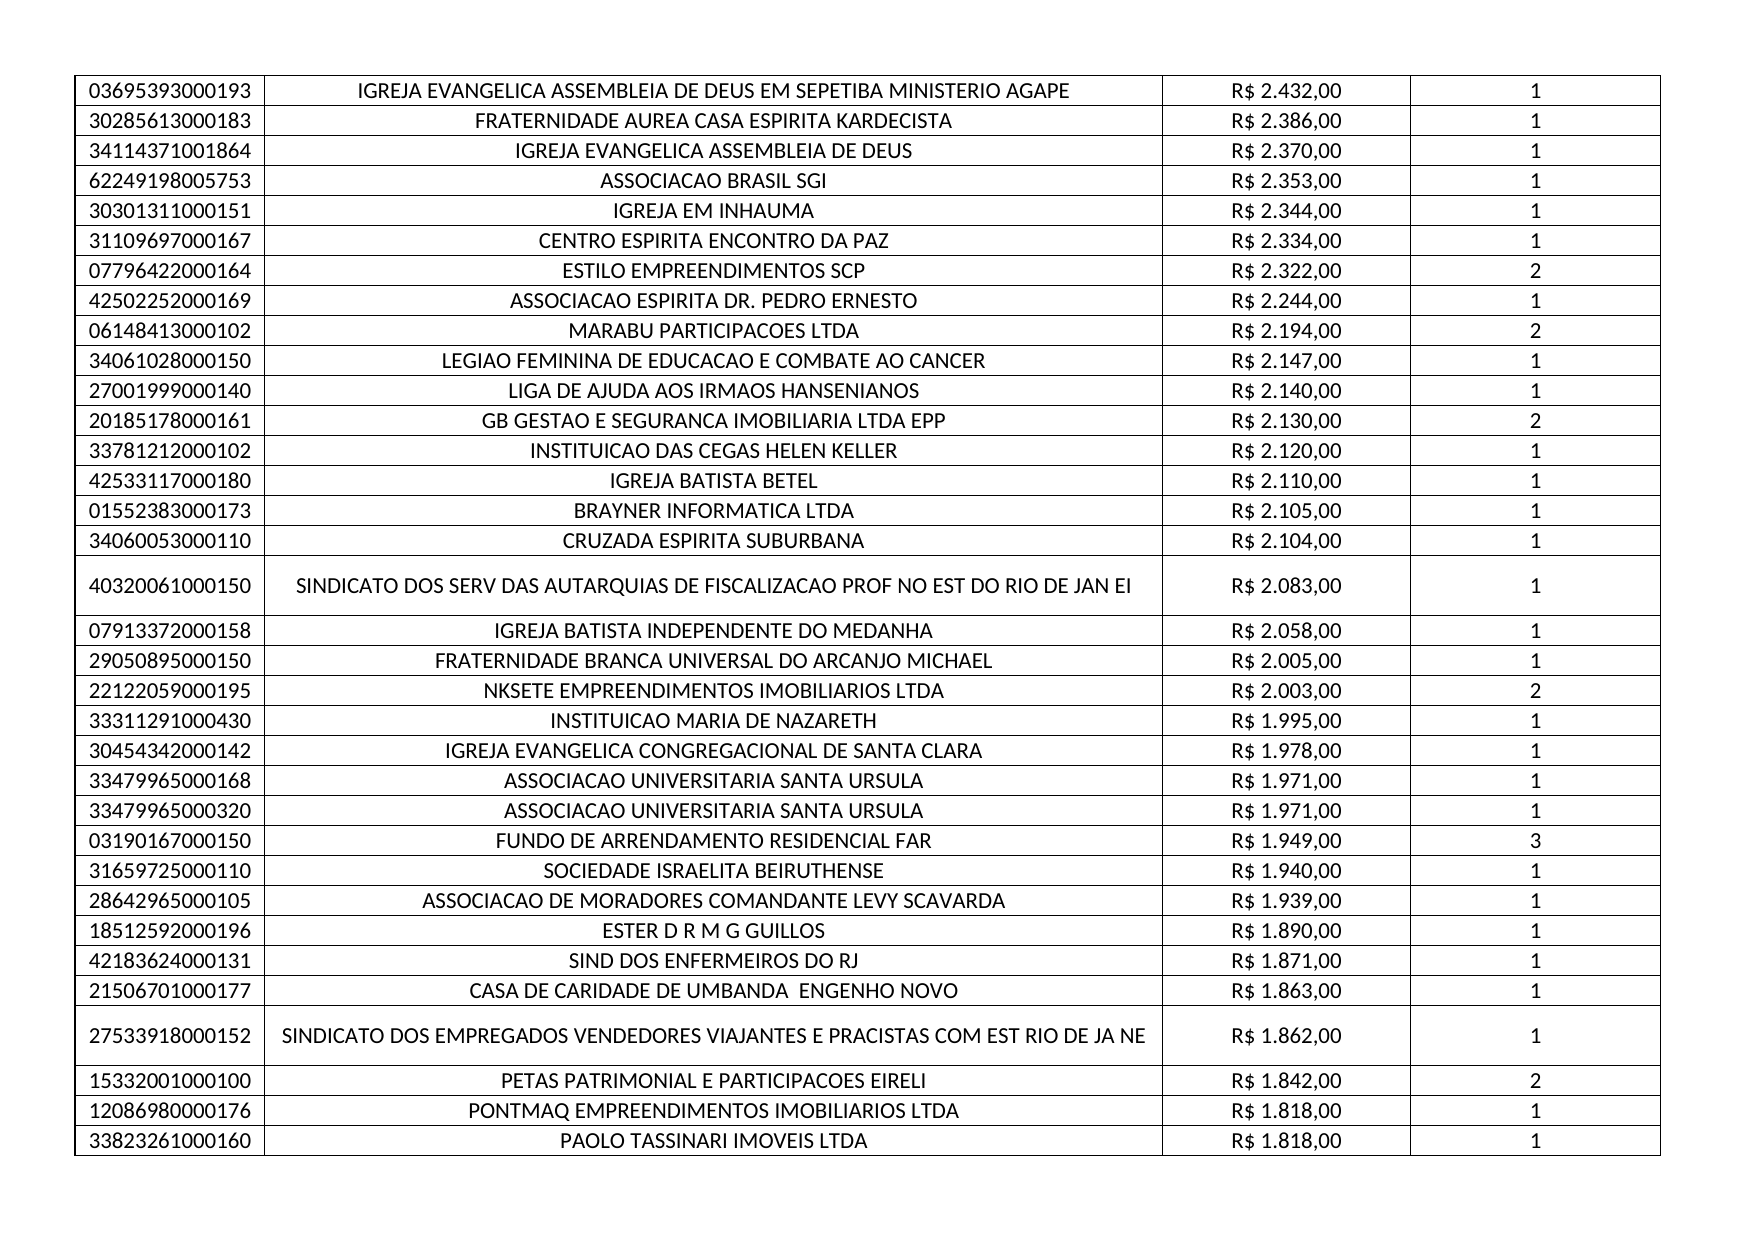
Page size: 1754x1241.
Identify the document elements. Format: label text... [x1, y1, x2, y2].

table_cell CENTRO ESPIRITA ENCONTRO DA PAZ [265, 226, 1162, 255]
table_cell 1 [1411, 226, 1660, 255]
table_cell 1 [1411, 856, 1660, 885]
table_cell 33311291000430 [76, 706, 264, 735]
table_cell ESTER D R M G GUILLOS [265, 916, 1162, 945]
table_cell 28642965000105 [76, 886, 264, 915]
table_cell 2 [1411, 676, 1660, 705]
table_cell 21506701000177 [76, 976, 264, 1005]
table_cell R$ 2.147,00 [1163, 346, 1410, 375]
table_cell 34114371001864 [76, 136, 264, 165]
table_cell ASSOCIACAO DE MORADORES COMANDANTE LEVY SCAVARDA [265, 886, 1162, 915]
table_cell 1 [1411, 346, 1660, 375]
table_cell IGREJA EVANGELICA CONGREGACIONAL DE SANTA CLARA [265, 736, 1162, 765]
table_cell R$ 2.334,00 [1163, 226, 1410, 255]
table_cell 33479965000168 [76, 766, 264, 795]
table_cell R$ 1.939,00 [1163, 886, 1410, 915]
table_cell 1 [1411, 436, 1660, 465]
table_cell CRUZADA ESPIRITA SUBURBANA [265, 526, 1162, 555]
table_cell FRATERNIDADE BRANCA UNIVERSAL DO ARCANJO MICHAEL [265, 646, 1162, 675]
table_cell 03695393000193 [76, 76, 264, 105]
table_cell R$ 1.818,00 [1163, 1126, 1410, 1155]
table_cell 27001999000140 [76, 376, 264, 405]
table_cell 1 [1411, 556, 1660, 615]
table_cell R$ 1.949,00 [1163, 826, 1410, 855]
table_cell R$ 1.862,00 [1163, 1006, 1410, 1065]
table_cell R$ 2.140,00 [1163, 376, 1410, 405]
table_cell PAOLO TASSINARI IMOVEIS LTDA [265, 1126, 1162, 1155]
table_cell 1 [1411, 1126, 1660, 1155]
table_cell 27533918000152 [76, 1006, 264, 1065]
table_cell 20185178000161 [76, 406, 264, 435]
table_cell INSTITUICAO DAS CEGAS HELEN KELLER [265, 436, 1162, 465]
table_cell 30301311000151 [76, 196, 264, 225]
table_cell 42533117000180 [76, 466, 264, 495]
table_cell R$ 2.344,00 [1163, 196, 1410, 225]
table_cell R$ 2.104,00 [1163, 526, 1410, 555]
table_cell 1 [1411, 886, 1660, 915]
table_cell 22122059000195 [76, 676, 264, 705]
table_cell R$ 2.005,00 [1163, 646, 1410, 675]
table_cell R$ 2.322,00 [1163, 256, 1410, 285]
table_cell SIND DOS ENFERMEIROS DO RJ [265, 946, 1162, 975]
table_cell R$ 1.971,00 [1163, 766, 1410, 795]
table_cell ASSOCIACAO UNIVERSITARIA SANTA URSULA [265, 766, 1162, 795]
table_cell 03190167000150 [76, 826, 264, 855]
table_cell 1 [1411, 736, 1660, 765]
table_cell R$ 1.842,00 [1163, 1066, 1410, 1095]
table_cell 2 [1411, 316, 1660, 345]
table_cell 31659725000110 [76, 856, 264, 885]
table_cell 1 [1411, 496, 1660, 525]
table_cell IGREJA EVANGELICA ASSEMBLEIA DE DEUS [265, 136, 1162, 165]
table_cell R$ 2.058,00 [1163, 616, 1410, 645]
table_cell R$ 1.863,00 [1163, 976, 1410, 1005]
table_cell 33823261000160 [76, 1126, 264, 1155]
table_cell 3 [1411, 826, 1660, 855]
table_cell 42502252000169 [76, 286, 264, 315]
table_cell 1 [1411, 916, 1660, 945]
table_cell 34060053000110 [76, 526, 264, 555]
table_cell R$ 2.386,00 [1163, 106, 1410, 135]
table_cell 62249198005753 [76, 166, 264, 195]
table_cell SINDICATO DOS EMPREGADOS VENDEDORES VIAJANTES E PRACISTAS COM EST RIO DE JA NE [265, 1006, 1162, 1065]
table_cell ASSOCIACAO UNIVERSITARIA SANTA URSULA [265, 796, 1162, 825]
table_cell FUNDO DE ARRENDAMENTO RESIDENCIAL FAR [265, 826, 1162, 855]
table_cell R$ 2.105,00 [1163, 496, 1410, 525]
table_cell R$ 1.871,00 [1163, 946, 1410, 975]
table_cell 31109697000167 [76, 226, 264, 255]
table_cell 1 [1411, 136, 1660, 165]
table_cell 1 [1411, 616, 1660, 645]
table_cell 12086980000176 [76, 1096, 264, 1125]
table_cell R$ 2.432,00 [1163, 76, 1410, 105]
table_cell 1 [1411, 526, 1660, 555]
table_cell 1 [1411, 796, 1660, 825]
table_cell SINDICATO DOS SERV DAS AUTARQUIAS DE FISCALIZACAO PROF NO EST DO RIO DE JAN EI [265, 556, 1162, 615]
table_cell 30285613000183 [76, 106, 264, 135]
table_cell 33781212000102 [76, 436, 264, 465]
table_cell ESTILO EMPREENDIMENTOS SCP [265, 256, 1162, 285]
table_cell BRAYNER INFORMATICA LTDA [265, 496, 1162, 525]
table_cell 29050895000150 [76, 646, 264, 675]
table_cell 1 [1411, 196, 1660, 225]
table_cell 33479965000320 [76, 796, 264, 825]
table_cell R$ 2.194,00 [1163, 316, 1410, 345]
table_cell IGREJA BATISTA BETEL [265, 466, 1162, 495]
table_cell 2 [1411, 256, 1660, 285]
table_cell 1 [1411, 286, 1660, 315]
table_cell 1 [1411, 1096, 1660, 1125]
table_cell 1 [1411, 76, 1660, 105]
table_cell 1 [1411, 376, 1660, 405]
table_cell 1 [1411, 706, 1660, 735]
table_cell 1 [1411, 976, 1660, 1005]
table_cell 15332001000100 [76, 1066, 264, 1095]
table_cell 40320061000150 [76, 556, 264, 615]
table_cell 2 [1411, 406, 1660, 435]
table_cell R$ 1.995,00 [1163, 706, 1410, 735]
table_cell 2 [1411, 1066, 1660, 1095]
table_cell 1 [1411, 646, 1660, 675]
table_cell R$ 2.244,00 [1163, 286, 1410, 315]
table_cell 07796422000164 [76, 256, 264, 285]
table_cell 42183624000131 [76, 946, 264, 975]
table_cell PETAS PATRIMONIAL E PARTICIPACOES EIRELI [265, 1066, 1162, 1095]
table_cell R$ 2.083,00 [1163, 556, 1410, 615]
table_cell 18512592000196 [76, 916, 264, 945]
table_cell R$ 2.003,00 [1163, 676, 1410, 705]
table_cell R$ 1.940,00 [1163, 856, 1410, 885]
table_cell ASSOCIACAO ESPIRITA DR. PEDRO ERNESTO [265, 286, 1162, 315]
table_cell FRATERNIDADE AUREA CASA ESPIRITA KARDECISTA [265, 106, 1162, 135]
table_cell MARABU PARTICIPACOES LTDA [265, 316, 1162, 345]
table_cell 1 [1411, 766, 1660, 795]
table_cell 1 [1411, 106, 1660, 135]
table_cell IGREJA BATISTA INDEPENDENTE DO MEDANHA [265, 616, 1162, 645]
table_cell PONTMAQ EMPREENDIMENTOS IMOBILIARIOS LTDA [265, 1096, 1162, 1125]
table_cell 01552383000173 [76, 496, 264, 525]
table_cell 30454342000142 [76, 736, 264, 765]
table_cell INSTITUICAO MARIA DE NAZARETH [265, 706, 1162, 735]
table_cell 1 [1411, 466, 1660, 495]
table_cell GB GESTAO E SEGURANCA IMOBILIARIA LTDA EPP [265, 406, 1162, 435]
table_cell R$ 1.978,00 [1163, 736, 1410, 765]
table_cell LEGIAO FEMININA DE EDUCACAO E COMBATE AO CANCER [265, 346, 1162, 375]
table_cell R$ 2.370,00 [1163, 136, 1410, 165]
table_cell ASSOCIACAO BRASIL SGI [265, 166, 1162, 195]
table_cell R$ 1.890,00 [1163, 916, 1410, 945]
table_cell CASA DE CARIDADE DE UMBANDA ENGENHO NOVO [265, 976, 1162, 1005]
table_cell NKSETE EMPREENDIMENTOS IMOBILIARIOS LTDA [265, 676, 1162, 705]
table_cell R$ 1.818,00 [1163, 1096, 1410, 1125]
table_cell R$ 2.110,00 [1163, 466, 1410, 495]
table_cell 1 [1411, 166, 1660, 195]
table_cell LIGA DE AJUDA AOS IRMAOS HANSENIANOS [265, 376, 1162, 405]
table_cell 1 [1411, 946, 1660, 975]
table_cell R$ 2.120,00 [1163, 436, 1410, 465]
table_cell 34061028000150 [76, 346, 264, 375]
table_cell IGREJA EVANGELICA ASSEMBLEIA DE DEUS EM SEPETIBA MINISTERIO AGAPE [265, 76, 1162, 105]
table_cell SOCIEDADE ISRAELITA BEIRUTHENSE [265, 856, 1162, 885]
table_cell R$ 2.130,00 [1163, 406, 1410, 435]
table_cell R$ 1.971,00 [1163, 796, 1410, 825]
table_cell 06148413000102 [76, 316, 264, 345]
table_cell IGREJA EM INHAUMA [265, 196, 1162, 225]
table_cell 1 [1411, 1006, 1660, 1065]
table_cell R$ 2.353,00 [1163, 166, 1410, 195]
table_cell 07913372000158 [76, 616, 264, 645]
